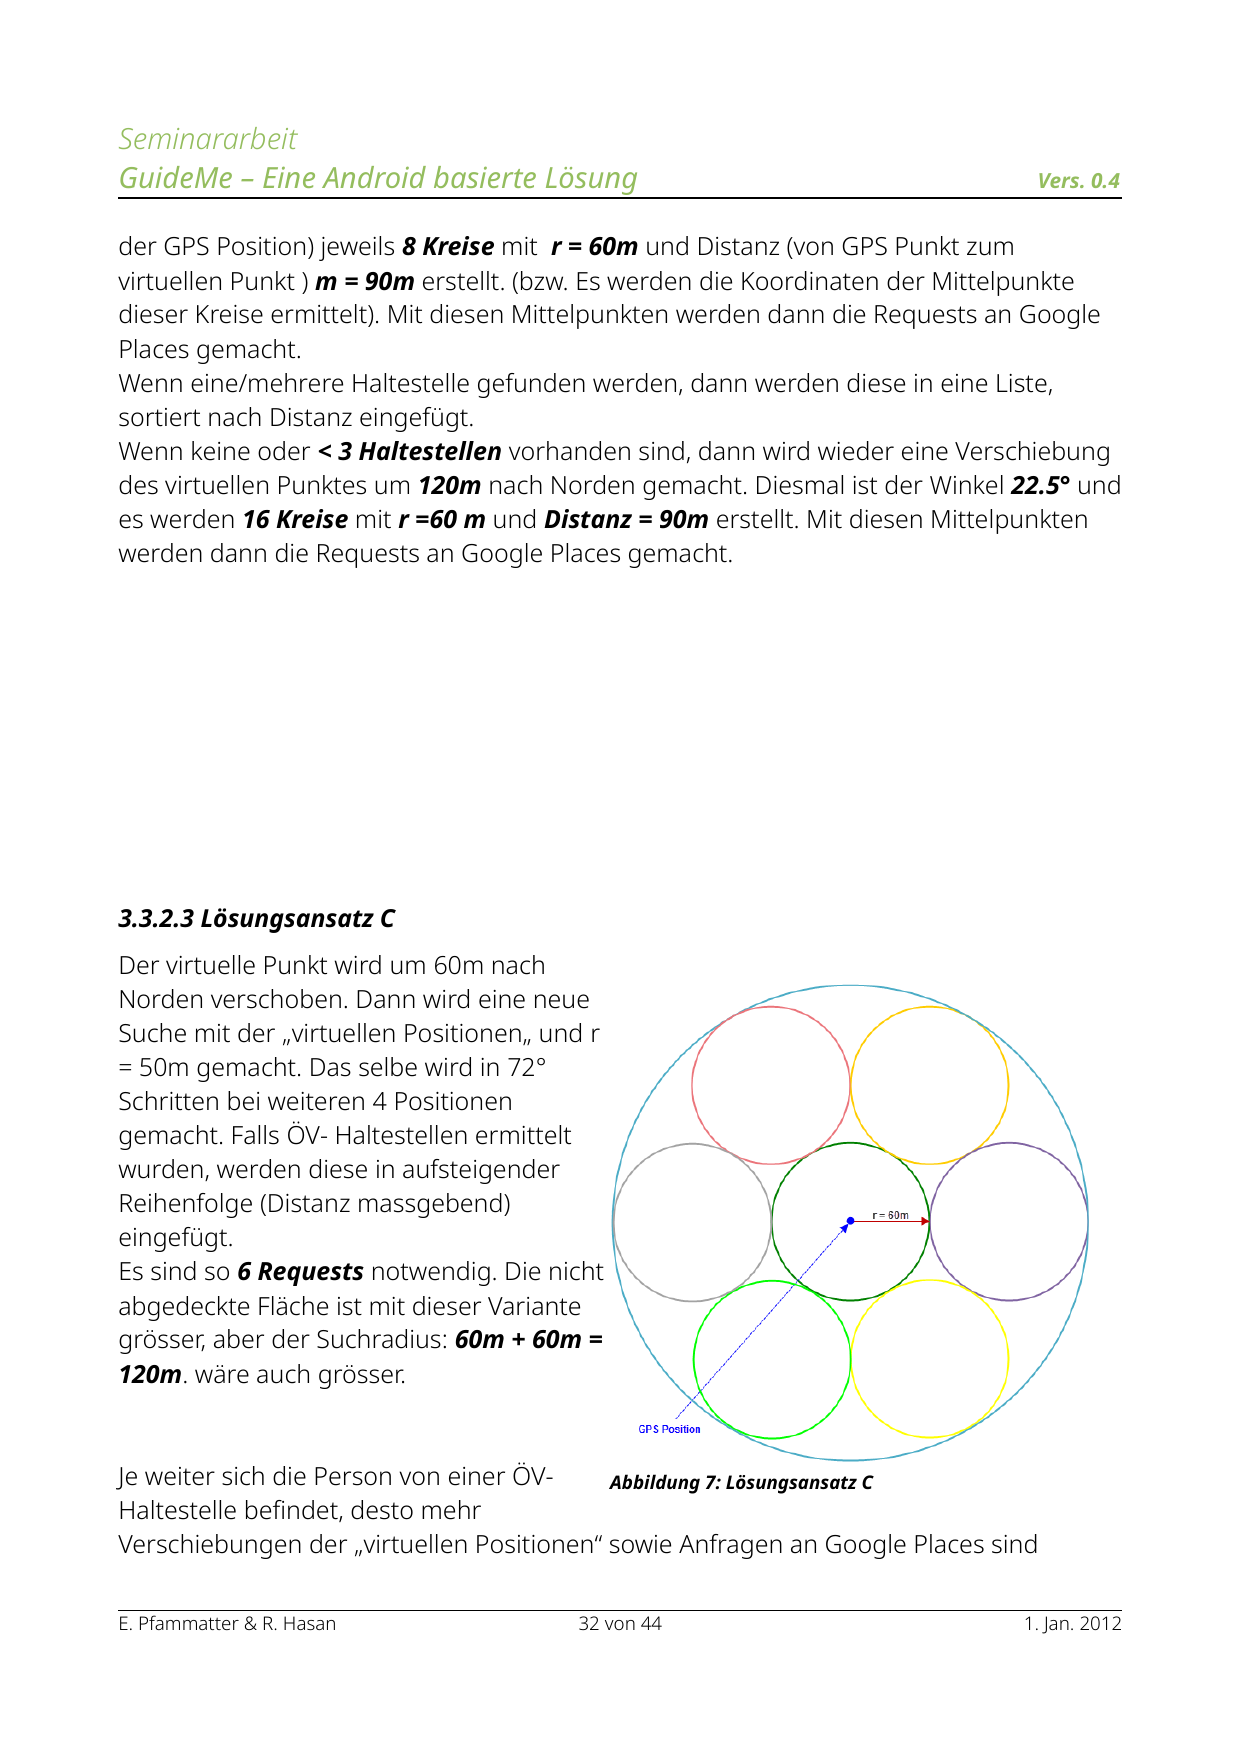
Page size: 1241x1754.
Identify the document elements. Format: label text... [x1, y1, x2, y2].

subtitle 3.3.2.3 Lösungsansatz C [118, 901, 1122, 935]
text Wenn keine oder < 3 Haltestellen vorhanden sind, dann wird wieder eine Verschiebung des virtuellen Punktes um 120m nach Norden gemacht. Diesmal ist der Winkel 22.5° und es werden 16 Kreise mit r =60 m und Distanz = 90m erstellt. Mit diesen Mittelpunkten werden dann die Requests an Google Places gemacht. [118, 433, 1122, 570]
text Wenn eine/mehrere Haltestelle gefunden werden, dann werden diese in eine Liste, sortiert nach Distanz eingefügt. [118, 365, 1122, 433]
text der GPS Position) jeweils 8 Kreise mit r = 60m und Distanz (von GPS Punkt zum virtuellen Punkt ) m = 90m erstellt. (bzw. Es werden die Koordinaten der Mittelpunkte dieser Kreise ermittelt). Mit diesen Mittelpunkten werden dann die Requests an Google Places gemacht. [118, 229, 1122, 365]
text Je weiter sich die Person von einer ÖV- Haltestelle befindet, desto mehr Verschiebungen der „virtuellen Positionen“ sowie Anfragen an Google Places sind [118, 1458, 1122, 1561]
text Abbildung 7: Lösungsansatz C [610, 1470, 1093, 1495]
picture [610, 981, 1093, 1470]
text [1093, 1254, 1122, 1390]
text Es sind so 6 Requests notwendig. Die nicht abgedeckte Fläche ist mit dieser Variante grösser, aber der Suchradius: 60m + 60m = 120m. wäre auch grösser. [118, 1254, 610, 1390]
text Der virtuelle Punkt wird um 60m nach Norden verschoben. Dann wird eine neue Suche mit der „virtuellen Positionen„ und r = 50m gemacht. Das selbe wird in 72° Schritten bei weiteren 4 Positionen gemacht. Falls ÖV- Haltestellen ermittelt wurden, werden diese in aufsteigender Reihenfolge (Distanz massgebend) eingefügt. [118, 947, 1122, 1254]
